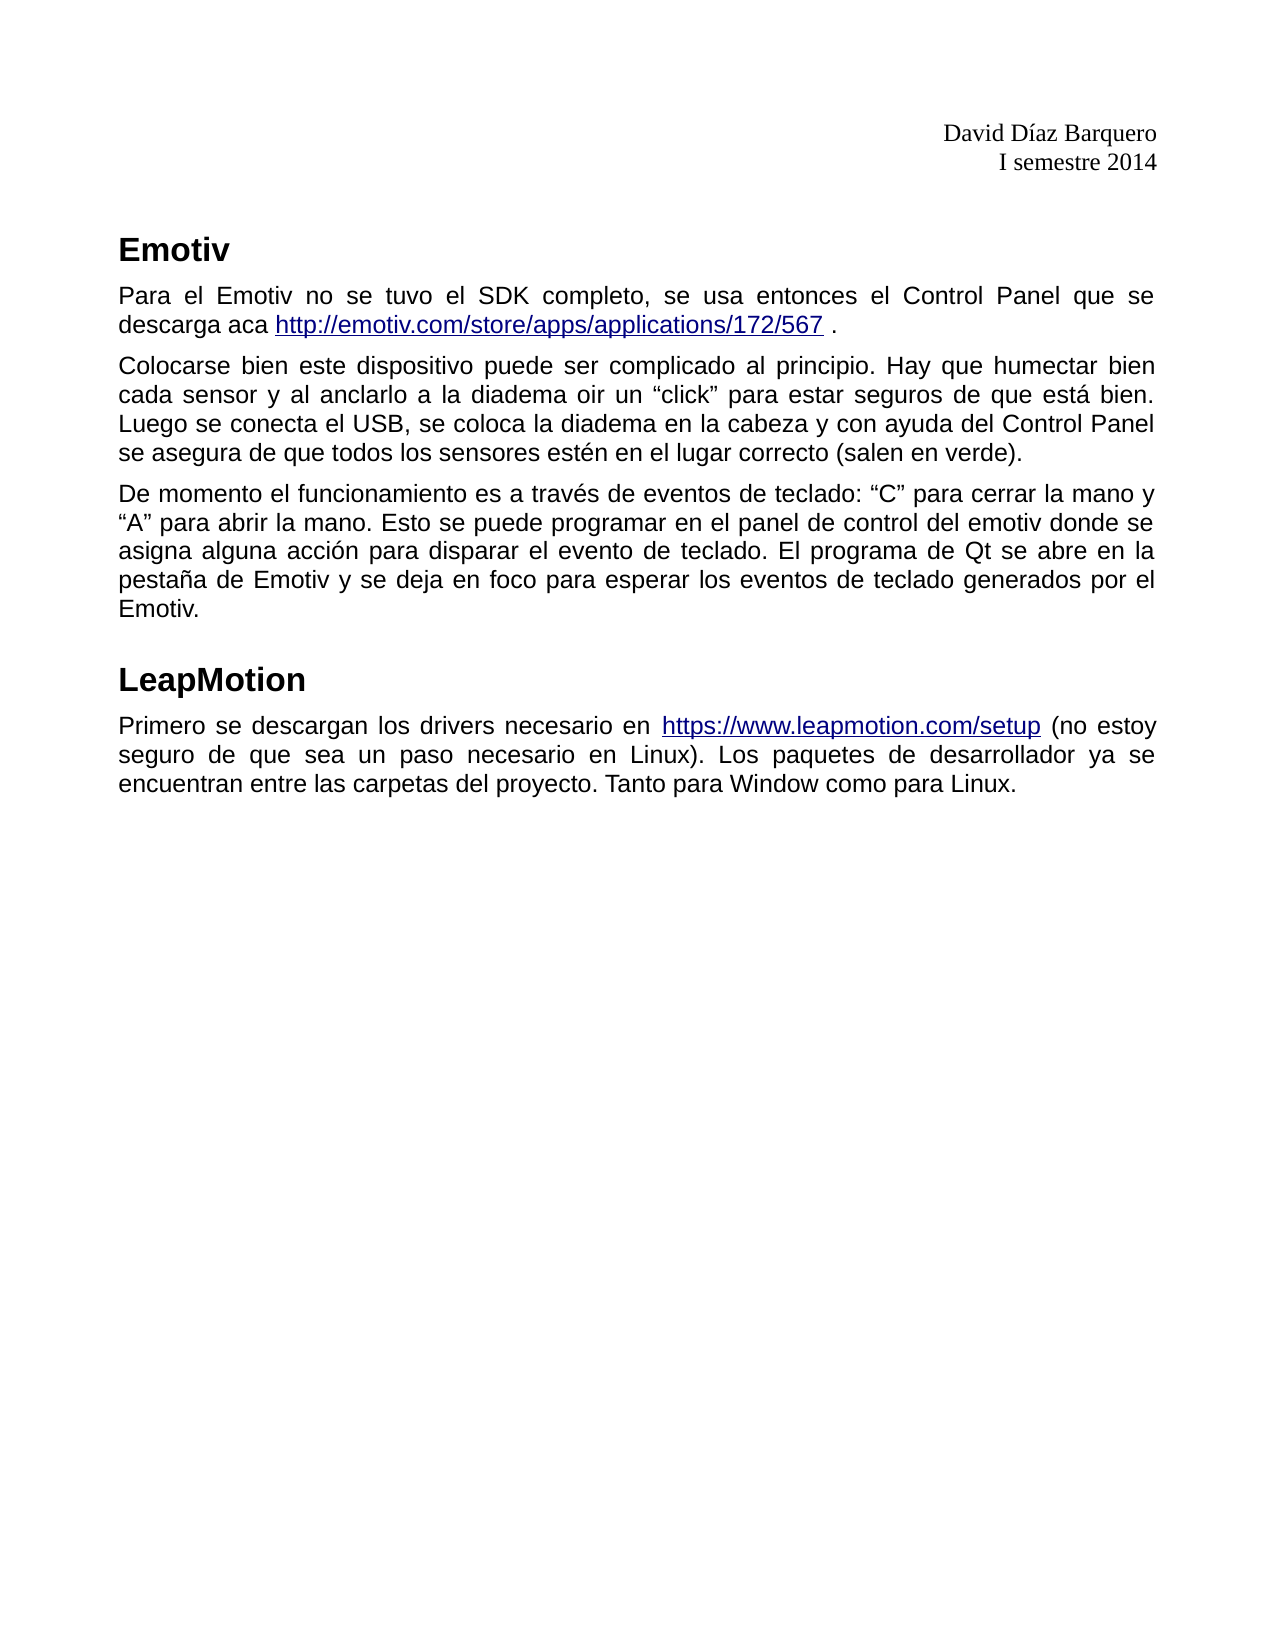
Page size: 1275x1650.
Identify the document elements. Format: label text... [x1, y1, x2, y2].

text Colocarse bien este dispositivo puede ser complicado al principio. Hay que humectar bien cada sensor y al anclarlo a la diadema oir un “click” para estar seguros de que está bien. Luego se conecta el USB, se coloca la diadema en la cabeza y con ayuda del Control Panel se asegura de que todos los sensores estén en el lugar correcto (salen en verde). [118, 351, 1157, 466]
text Para el Emotiv no se tuvo el SDK completo, se usa entonces el Control Panel que se descarga aca http://emotiv.com/store/apps/applications/172/567 . [118, 281, 1157, 339]
text De momento el funcionamiento es a través de eventos de teclado: “C” para cerrar la mano y “A” para abrir la mano. Esto se puede programar en el panel de control del emotiv donde se asigna alguna acción para disparar el evento de teclado. El programa de Qt se abre en la pestaña de Emotiv y se deja en foco para esperar los eventos de teclado generados por el Emotiv. [118, 479, 1157, 622]
subtitle Emotiv [118, 230, 1157, 269]
text Primero se descargan los drivers necesario en https://www.leapmotion.com/setup (no estoy seguro de que sea un paso necesario en Linux). Los paquetes de desarrollador ya se encuentran entre las carpetas del proyecto. Tanto para Window como para Linux. [118, 711, 1157, 797]
subtitle LeapMotion [118, 660, 1157, 699]
